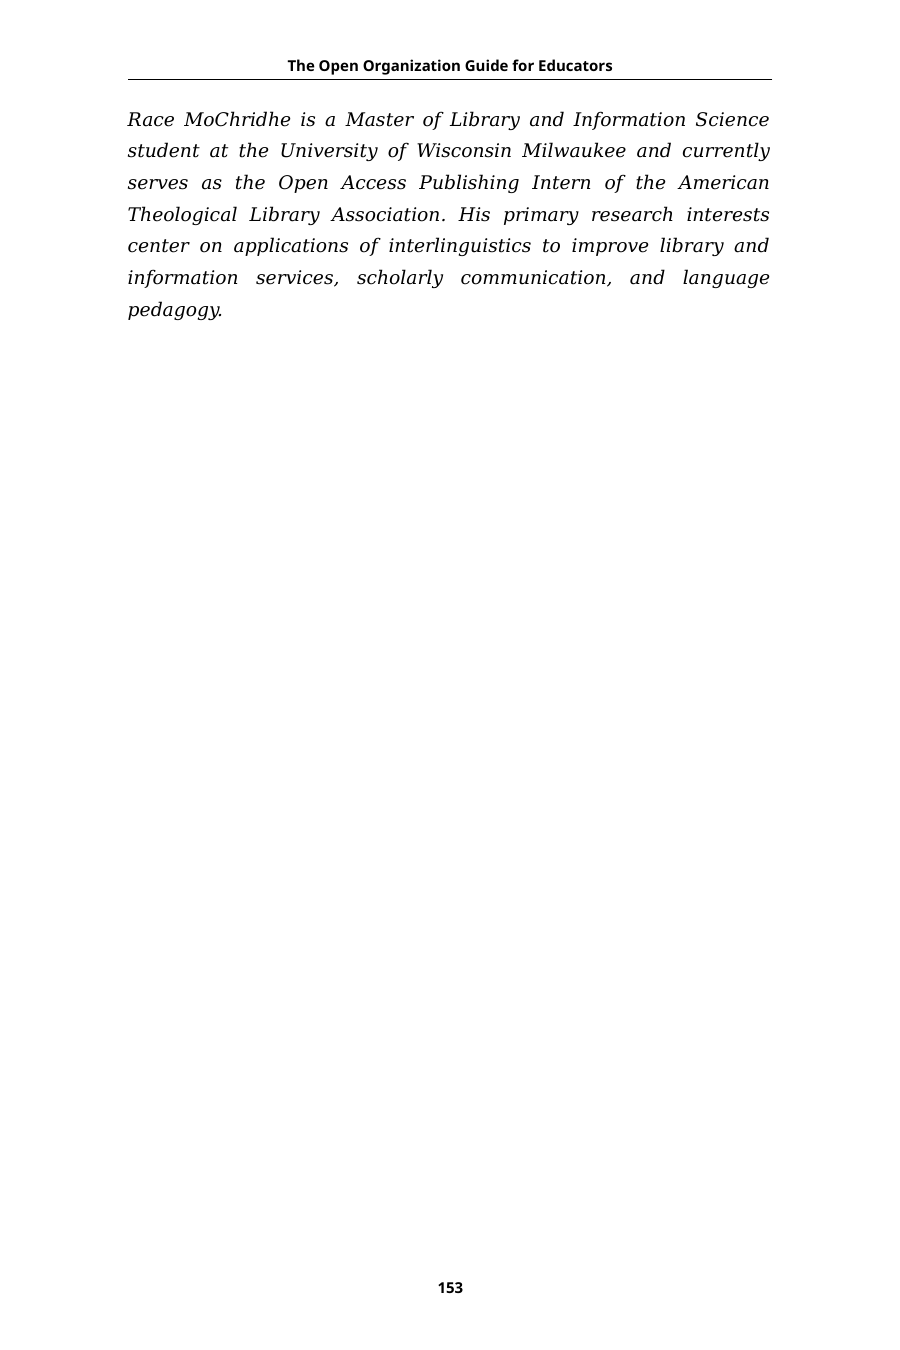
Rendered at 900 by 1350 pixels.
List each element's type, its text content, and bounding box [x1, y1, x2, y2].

text Race MoChridhe is a Master of Library and Information Science student at the University of Wisconsin Milwaukee and currently serves as the Open Access Publishing Intern of the American Theological Library Association. His primary research interests center on applications of interlinguistics to improve library and information services, scholarly communication, and language pedagogy. [127, 109, 772, 321]
